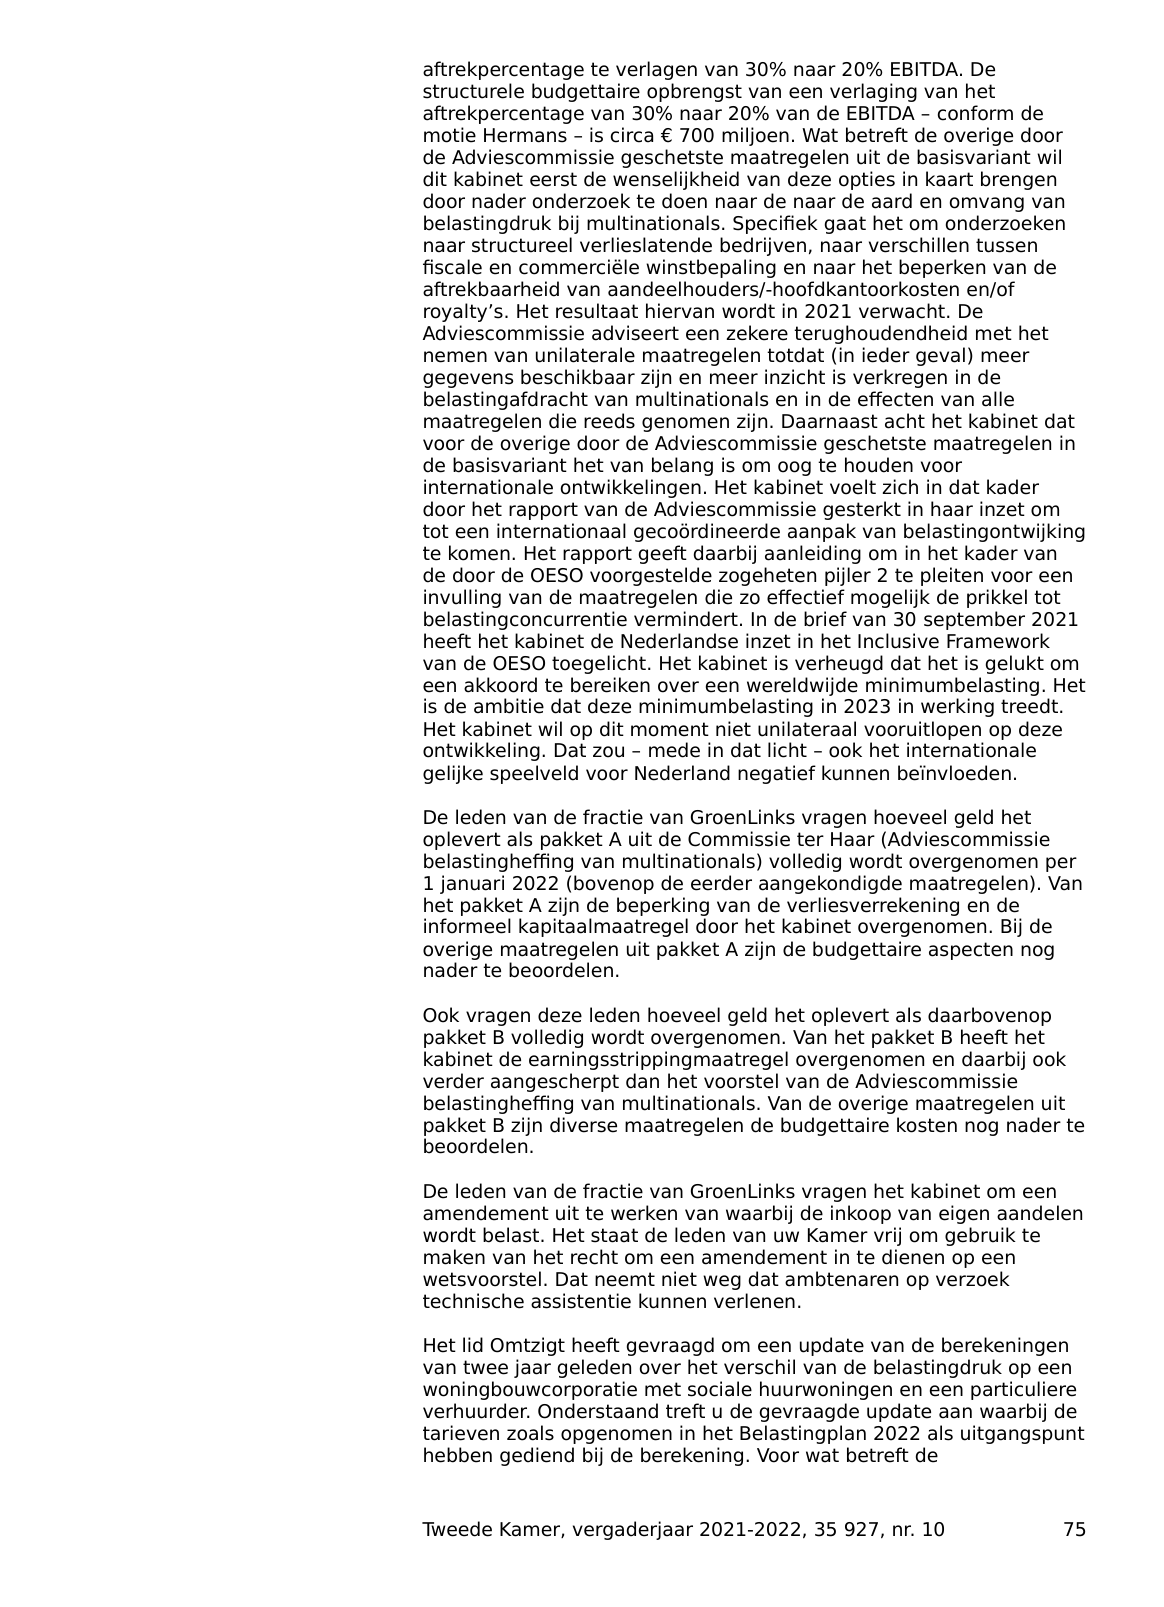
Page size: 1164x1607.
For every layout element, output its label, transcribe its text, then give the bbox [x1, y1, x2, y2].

text De leden van de fractie van GroenLinks vragen hoeveel geld het oplevert als pakket A uit de Commissie ter Haar (Adviescommissie belastingheffing van multinationals) volledig wordt overgenomen per 1 januari 2022 (bovenop de eerder aangekondigde maatregelen). Van het pakket A zijn de beperking van de verliesverrekening en de informeel kapitaalmaatregel door het kabinet overgenomen. Bij de overige maatregelen uit pakket A zijn de budgettaire aspecten nog nader te beoordelen. [422, 807, 1087, 982]
text Ook vragen deze leden hoeveel geld het oplevert als daarbovenop pakket B volledig wordt overgenomen. Van het pakket B heeft het kabinet de earningsstrippingmaatregel overgenomen en daarbij ook verder aangescherpt dan het voorstel van de Adviescommissie belastingheffing van multinationals. Van de overige maatregelen uit pakket B zijn diverse maatregelen de budgettaire kosten nog nader te beoordelen. [422, 1004, 1087, 1158]
text aftrekpercentage te verlagen van 30% naar 20% EBITDA. De structurele budgettaire opbrengst van een verlaging van het aftrekpercentage van 30% naar 20% van de EBITDA – conform de motie Hermans – is circa € 700 miljoen. Wat betreft de overige door de Adviescommissie geschetste maatregelen uit de basisvariant wil dit kabinet eerst de wenselijkheid van deze opties in kaart brengen door nader onderzoek te doen naar de naar de aard en omvang van belastingdruk bij multinationals. Specifiek gaat het om onderzoeken naar structureel verlieslatende bedrijven, naar verschillen tussen fiscale en commerciële winstbepaling en naar het beperken van de aftrekbaarheid van aandeelhouders/-hoofdkantoorkosten en/of royalty’s. Het resultaat hiervan wordt in 2021 verwacht. De Adviescommissie adviseert een zekere terughoudendheid met het nemen van unilaterale maatregelen totdat (in ieder geval) meer gegevens beschikbaar zijn en meer inzicht is verkregen in de belastingafdracht van multinationals en in de effecten van alle maatregelen die reeds genomen zijn. Daarnaast acht het kabinet dat voor de overige door de Adviescommissie geschetste maatregelen in de basisvariant het van belang is om oog te houden voor internationale ontwikkelingen. Het kabinet voelt zich in dat kader door het rapport van de Adviescommissie gesterkt in haar inzet om tot een internationaal gecoördineerde aanpak van belastingontwijking te komen. Het rapport geeft daarbij aanleiding om in het kader van de door de OESO voorgestelde zogeheten pijler 2 te pleiten voor een invulling van de maatregelen die zo effectief mogelijk de prikkel tot belastingconcurrentie vermindert. In de brief van 30 september 2021 heeft het kabinet de Nederlandse inzet in het Inclusive Framework van de OESO toegelicht. Het kabinet is verheugd dat het is gelukt om een akkoord te bereiken over een wereldwijde minimumbelasting. Het is de ambitie dat deze minimumbelasting in 2023 in werking treedt. Het kabinet wil op dit moment niet unilateraal vooruitlopen op deze ontwikkeling. Dat zou – mede in dat licht – ook het internationale gelijke speelveld voor Nederland negatief kunnen beïnvloeden. [422, 59, 1087, 784]
text De leden van de fractie van GroenLinks vragen het kabinet om een amendement uit te werken van waarbij de inkoop van eigen aandelen wordt belast. Het staat de leden van uw Kamer vrij om gebruik te maken van het recht om een amendement in te dienen op een wetsvoorstel. Dat neemt niet weg dat ambtenaren op verzoek technische assistentie kunnen verlenen. [422, 1181, 1087, 1312]
text Het lid Omtzigt heeft gevraagd om een update van de berekeningen van twee jaar geleden over het verschil van de belastingdruk op een woningbouwcorporatie met sociale huurwoningen en een particuliere verhuurder. Onderstaand treft u de gevraagde update aan waarbij de tarieven zoals opgenomen in het Belastingplan 2022 als uitgangspunt hebben gediend bij de berekening. Voor wat betreft de [422, 1335, 1087, 1467]
